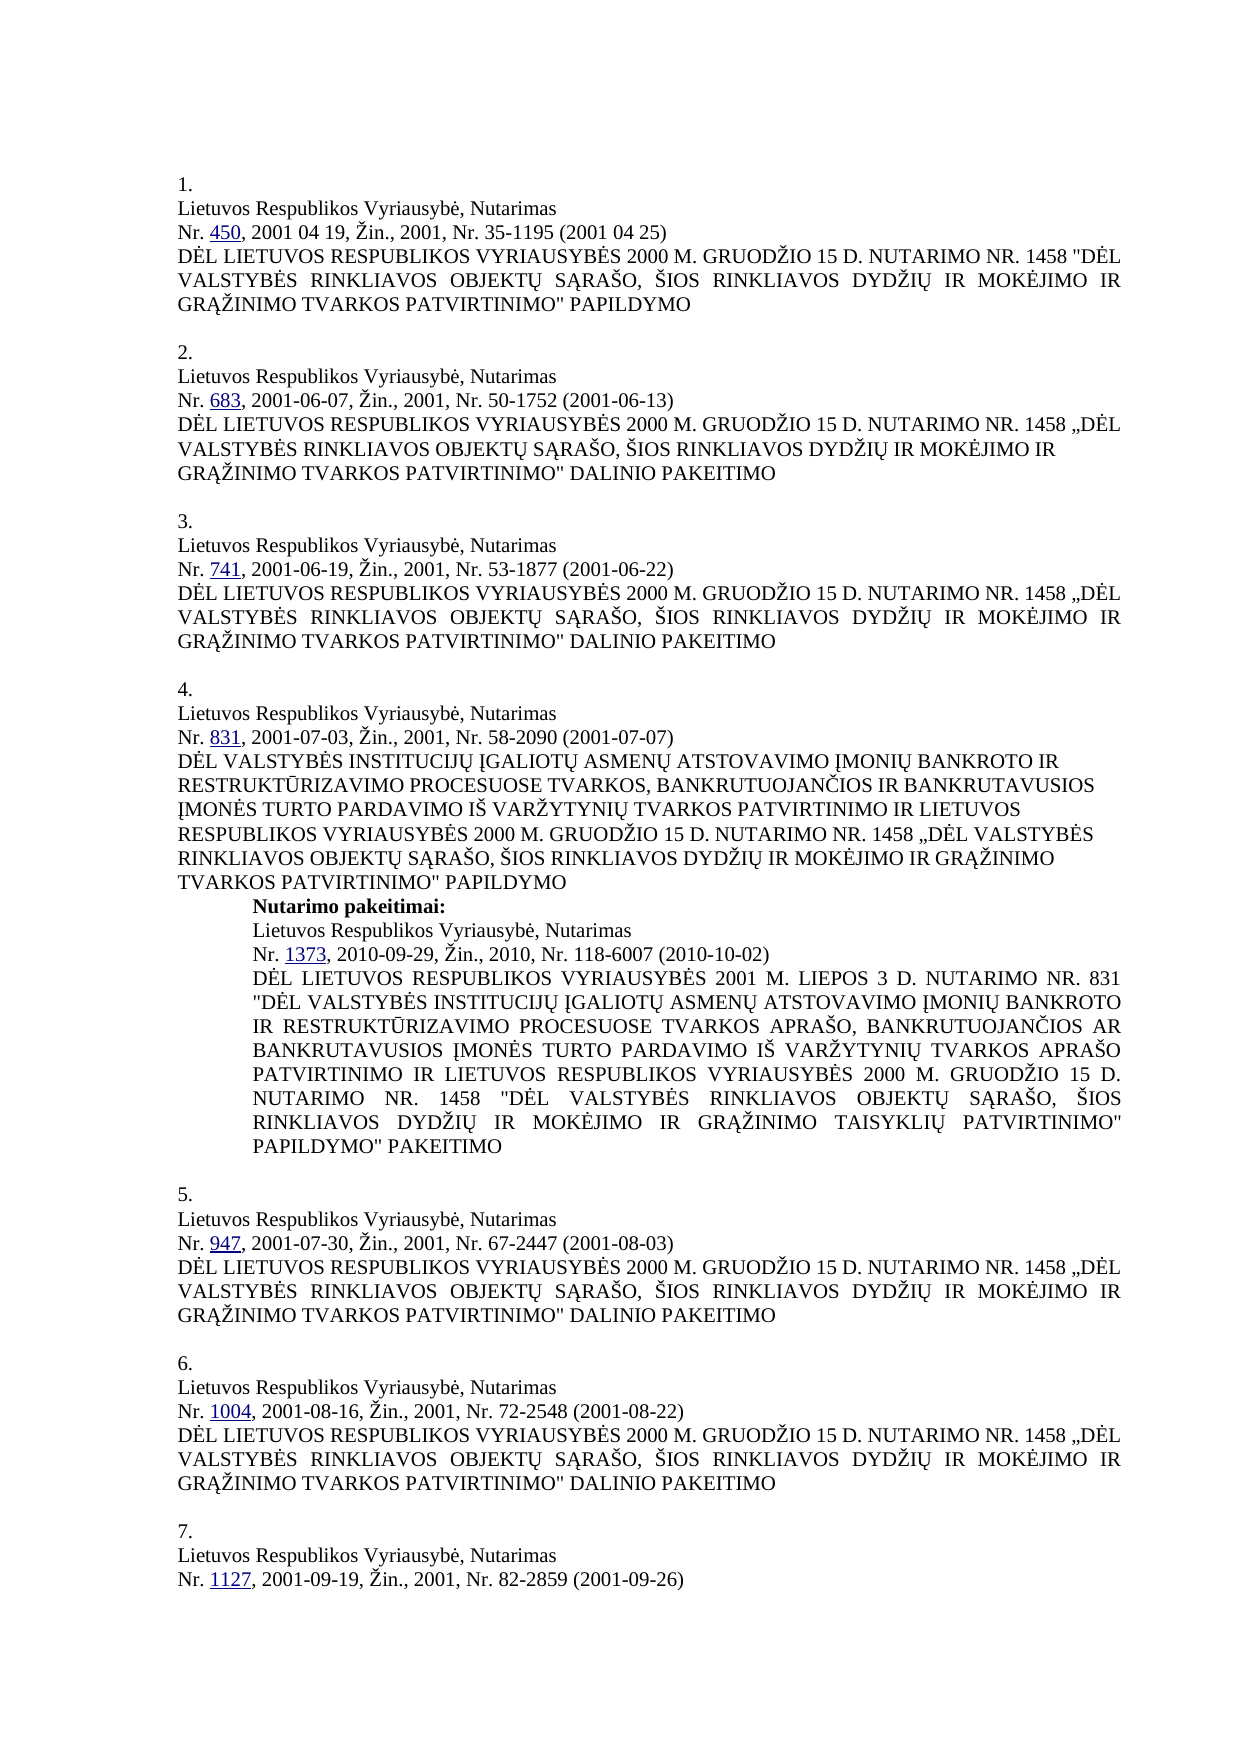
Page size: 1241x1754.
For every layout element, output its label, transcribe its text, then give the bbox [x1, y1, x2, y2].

text 3. [177, 509, 1122, 533]
text 7. [177, 1519, 1122, 1543]
text Lietuvos Respublikos Vyriausybė, Nutarimas [177, 533, 1122, 557]
text 1. [177, 172, 1122, 196]
text Nr. 1127, 2001-09-19, Žin., 2001, Nr. 82-2859 (2001-09-26) [177, 1567, 1122, 1591]
text Lietuvos Respublikos Vyriausybė, Nutarimas [177, 1375, 1122, 1399]
text Lietuvos Respublikos Vyriausybė, Nutarimas [177, 1543, 1122, 1567]
text Nutarimo pakeitimai: [252, 894, 1122, 918]
text Lietuvos Respublikos Vyriausybė, Nutarimas [177, 1206, 1122, 1231]
text Lietuvos Respublikos Vyriausybė, Nutarimas [252, 918, 1122, 942]
text DĖL LIETUVOS RESPUBLIKOS VYRIAUSYBĖS 2000 M. GRUODŽIO 15 D. NUTARIMO NR. 1458 "DĖL VALSTYBĖS RINKLIAVOS OBJEKTŲ SĄRAŠO, ŠIOS RINKLIAVOS DYDŽIŲ IR MOKĖJIMO IR GRĄŽINIMO TVARKOS PATVIRTINIMO" PAPILDYMO [177, 244, 1122, 316]
text 5. [177, 1182, 1122, 1206]
text 2. [177, 340, 1122, 364]
text DĖL VALSTYBĖS INSTITUCIJŲ ĮGALIOTŲ ASMENŲ ATSTOVAVIMO ĮMONIŲ BANKROTO IR RESTRUKTŪRIZAVIMO PROCESUOSE TVARKOS, BANKRUTUOJANČIOS IR BANKRUTAVUSIOS ĮMONĖS TURTO PARDAVIMO IŠ VARŽYTYNIŲ TVARKOS PATVIRTINIMO IR LIETUVOS RESPUBLIKOS VYRIAUSYBĖS 2000 M. GRUODŽIO 15 D. NUTARIMO NR. 1458 „DĖL VALSTYBĖS RINKLIAVOS OBJEKTŲ SĄRAŠO, ŠIOS RINKLIAVOS DYDŽIŲ IR MOKĖJIMO IR GRĄŽINIMO TVARKOS PATVIRTINIMO" PAPILDYMO [177, 749, 1122, 894]
text 6. [177, 1351, 1122, 1375]
text Nr. 1004, 2001-08-16, Žin., 2001, Nr. 72-2548 (2001-08-22) [177, 1399, 1122, 1423]
text Nr. 741, 2001-06-19, Žin., 2001, Nr. 53-1877 (2001-06-22) [177, 557, 1122, 581]
text Lietuvos Respublikos Vyriausybė, Nutarimas [177, 196, 1122, 220]
text DĖL LIETUVOS RESPUBLIKOS VYRIAUSYBĖS 2001 M. LIEPOS 3 D. NUTARIMO NR. 831 "DĖL VALSTYBĖS INSTITUCIJŲ ĮGALIOTŲ ASMENŲ ATSTOVAVIMO ĮMONIŲ BANKROTO IR RESTRUKTŪRIZAVIMO PROCESUOSE TVARKOS APRAŠO, BANKRUTUOJANČIOS AR BANKRUTAVUSIOS ĮMONĖS TURTO PARDAVIMO IŠ VARŽYTYNIŲ TVARKOS APRAŠO PATVIRTINIMO IR LIETUVOS RESPUBLIKOS VYRIAUSYBĖS 2000 M. GRUODŽIO 15 D. NUTARIMO NR. 1458 "DĖL VALSTYBĖS RINKLIAVOS OBJEKTŲ SĄRAŠO, ŠIOS RINKLIAVOS DYDŽIŲ IR MOKĖJIMO IR GRĄŽINIMO TAISYKLIŲ PATVIRTINIMO" PAPILDYMO" PAKEITIMO [252, 966, 1122, 1158]
text DĖL LIETUVOS RESPUBLIKOS VYRIAUSYBĖS 2000 M. GRUODŽIO 15 D. NUTARIMO NR. 1458 „DĖL VALSTYBĖS RINKLIAVOS OBJEKTŲ SĄRAŠO, ŠIOS RINKLIAVOS DYDŽIŲ IR MOKĖJIMO IR GRĄŽINIMO TVARKOS PATVIRTINIMO" DALINIO PAKEITIMO [177, 412, 1122, 484]
text Nr. 831, 2001-07-03, Žin., 2001, Nr. 58-2090 (2001-07-07) [177, 725, 1122, 749]
text Nr. 947, 2001-07-30, Žin., 2001, Nr. 67-2447 (2001-08-03) [177, 1231, 1122, 1254]
text Lietuvos Respublikos Vyriausybė, Nutarimas [177, 701, 1122, 725]
text Nr. 450, 2001 04 19, Žin., 2001, Nr. 35-1195 (2001 04 25) [177, 220, 1122, 244]
text DĖL LIETUVOS RESPUBLIKOS VYRIAUSYBĖS 2000 M. GRUODŽIO 15 D. NUTARIMO NR. 1458 „DĖL VALSTYBĖS RINKLIAVOS OBJEKTŲ SĄRAŠO, ŠIOS RINKLIAVOS DYDŽIŲ IR MOKĖJIMO IR GRĄŽINIMO TVARKOS PATVIRTINIMO" DALINIO PAKEITIMO [177, 1254, 1122, 1327]
text DĖL LIETUVOS RESPUBLIKOS VYRIAUSYBĖS 2000 M. GRUODŽIO 15 D. NUTARIMO NR. 1458 „DĖL VALSTYBĖS RINKLIAVOS OBJEKTŲ SĄRAŠO, ŠIOS RINKLIAVOS DYDŽIŲ IR MOKĖJIMO IR GRĄŽINIMO TVARKOS PATVIRTINIMO" DALINIO PAKEITIMO [177, 1423, 1122, 1495]
text Nr. 1373, 2010-09-29, Žin., 2010, Nr. 118-6007 (2010-10-02) [252, 942, 1122, 966]
text 4. [177, 677, 1122, 701]
text Lietuvos Respublikos Vyriausybė, Nutarimas [177, 364, 1122, 388]
text DĖL LIETUVOS RESPUBLIKOS VYRIAUSYBĖS 2000 M. GRUODŽIO 15 D. NUTARIMO NR. 1458 „DĖL VALSTYBĖS RINKLIAVOS OBJEKTŲ SĄRAŠO, ŠIOS RINKLIAVOS DYDŽIŲ IR MOKĖJIMO IR GRĄŽINIMO TVARKOS PATVIRTINIMO" DALINIO PAKEITIMO [177, 581, 1122, 653]
text Nr. 683, 2001-06-07, Žin., 2001, Nr. 50-1752 (2001-06-13) [177, 388, 1122, 412]
